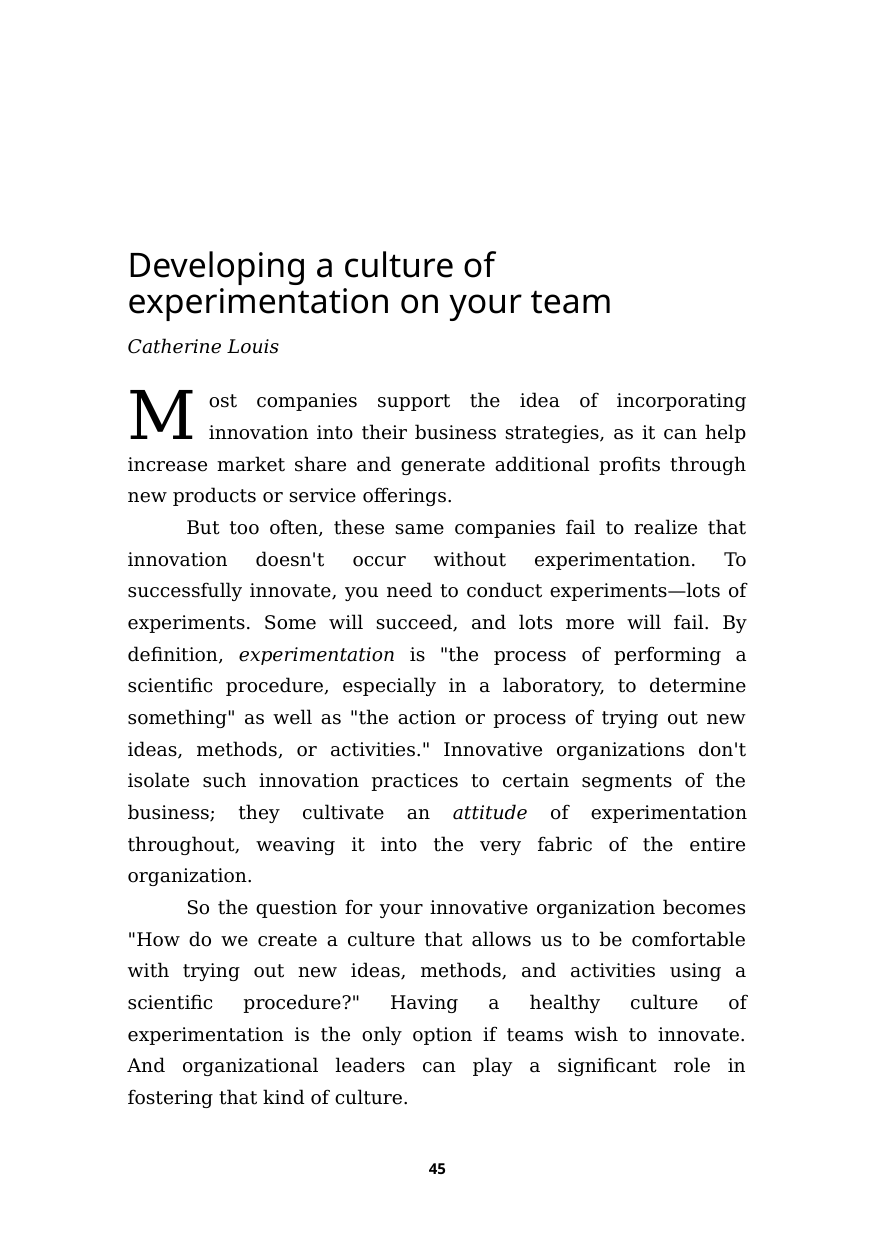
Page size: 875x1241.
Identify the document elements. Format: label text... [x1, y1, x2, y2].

text But too often, these same companies fail to realize that innovation doesn't occur without experimentation. To successfully innovate, you need to conduct experiments—lots of experiments. Some will succeed, and lots more will fail. By definition, experimentation is "the process of performing a scientific procedure, especially in a laboratory, to determine something" as well as "the action or process of trying out new ideas, methods, or activities." Innovative organizations don't isolate such innovation practices to certain segments of the business; they cultivate an attitude of experimentation throughout, weaving it into the very fabric of the entire organization. [127, 517, 747, 887]
text Most companies support the idea of incorporating innovation into their business strategies, as it can help increase market share and generate additional profits through new products or service offerings. [127, 391, 747, 507]
text So the question for your innovative organization becomes "How do we create a culture that allows us to be comfortable with trying out new ideas, methods, and activities using a scientific procedure?" Having a healthy culture of experimentation is the only option if teams wish to innovate. And organizational leaders can play a significant role in fostering that kind of culture. [127, 897, 747, 1109]
subtitle Developing a culture of experimentation on your team [127, 246, 747, 324]
text Catherine Louis [127, 336, 747, 358]
